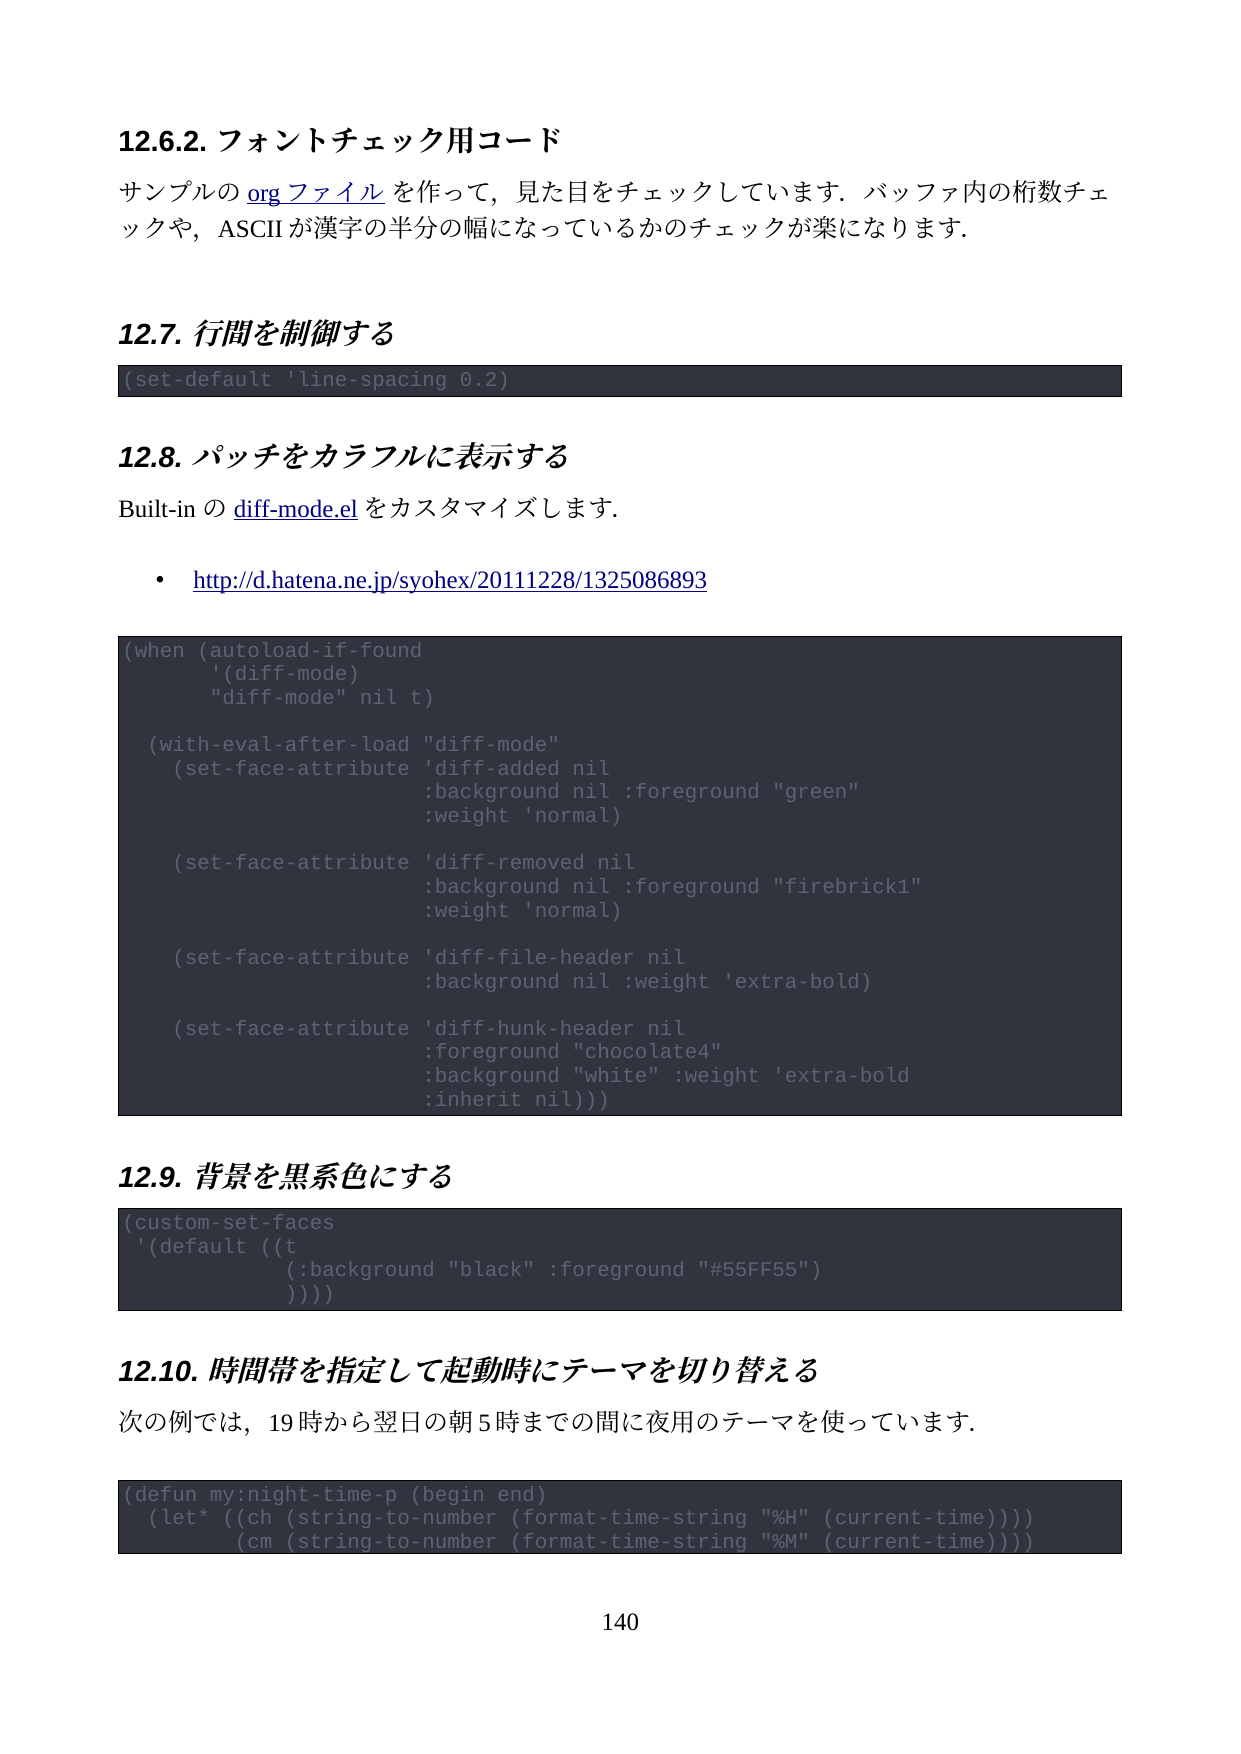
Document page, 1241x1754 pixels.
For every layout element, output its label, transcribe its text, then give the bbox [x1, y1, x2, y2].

text (when (autoload-if-found [119, 637, 1121, 659]
text :weight 'normal) [119, 801, 1121, 825]
text "diff-mode" nil t) [119, 683, 1121, 707]
text (set-default 'line-spacing 0.2) [119, 366, 1121, 396]
subtitle 時間帯を指定して起動時にテーマを切り替える [118, 1348, 1122, 1390]
text (set-face-attribute 'diff-removed nil [119, 848, 1121, 872]
list http://d.hatena.ne.jp/syohex/20111228/1325086893 [156, 566, 1122, 623]
text (set-face-attribute 'diff-added nil [119, 754, 1121, 777]
text '(default ((t [119, 1232, 1121, 1256]
subtitle 行間を制御する [118, 311, 1122, 353]
text (with-eval-after-load "diff-mode" [119, 730, 1121, 754]
text )))) [119, 1279, 1121, 1310]
text 次の例では，19時から翌日の朝5時までの間に夜用のテーマを使っています． [118, 1402, 1122, 1467]
text '(diff-mode) [119, 659, 1121, 683]
text :foreground "chocolate4" [119, 1038, 1121, 1061]
text (set-face-attribute 'diff-hunk-header nil [119, 1014, 1121, 1038]
text :background "white" :weight 'extra-bold [119, 1061, 1121, 1085]
subtitle フォントチェック用コード [118, 118, 1122, 160]
text (let* ((ch (string-to-number (format-time-string "%H" (current-time)))) [119, 1503, 1121, 1527]
subtitle 背景を黒系色にする [118, 1154, 1122, 1196]
text (defun my:night-time-p (begin end) [119, 1481, 1121, 1503]
text :background nil :weight 'extra-bold) [119, 967, 1121, 990]
text :background nil :foreground "firebrick1" [119, 872, 1121, 896]
text :inherit nil))) [119, 1085, 1121, 1115]
text (custom-set-faces [119, 1209, 1121, 1232]
text :weight 'normal) [119, 896, 1121, 919]
text (cm (string-to-number (format-time-string "%M" (current-time)))) [119, 1527, 1121, 1553]
text サンプルの orgファイル を作って，見た目をチェックしています．バッファ内の桁数チェックや，ASCIIが漢字の半分の幅になっているかのチェックが楽になります． [118, 172, 1122, 273]
text (set-face-attribute 'diff-file-header nil [119, 943, 1121, 967]
subtitle パッチをカラフルに表示する [118, 434, 1122, 476]
text Built-in の diff-mode.el をカスタマイズします． [118, 488, 1122, 553]
text :background nil :foreground "green" [119, 777, 1121, 801]
text (:background "black" :foreground "#55FF55") [119, 1256, 1121, 1279]
